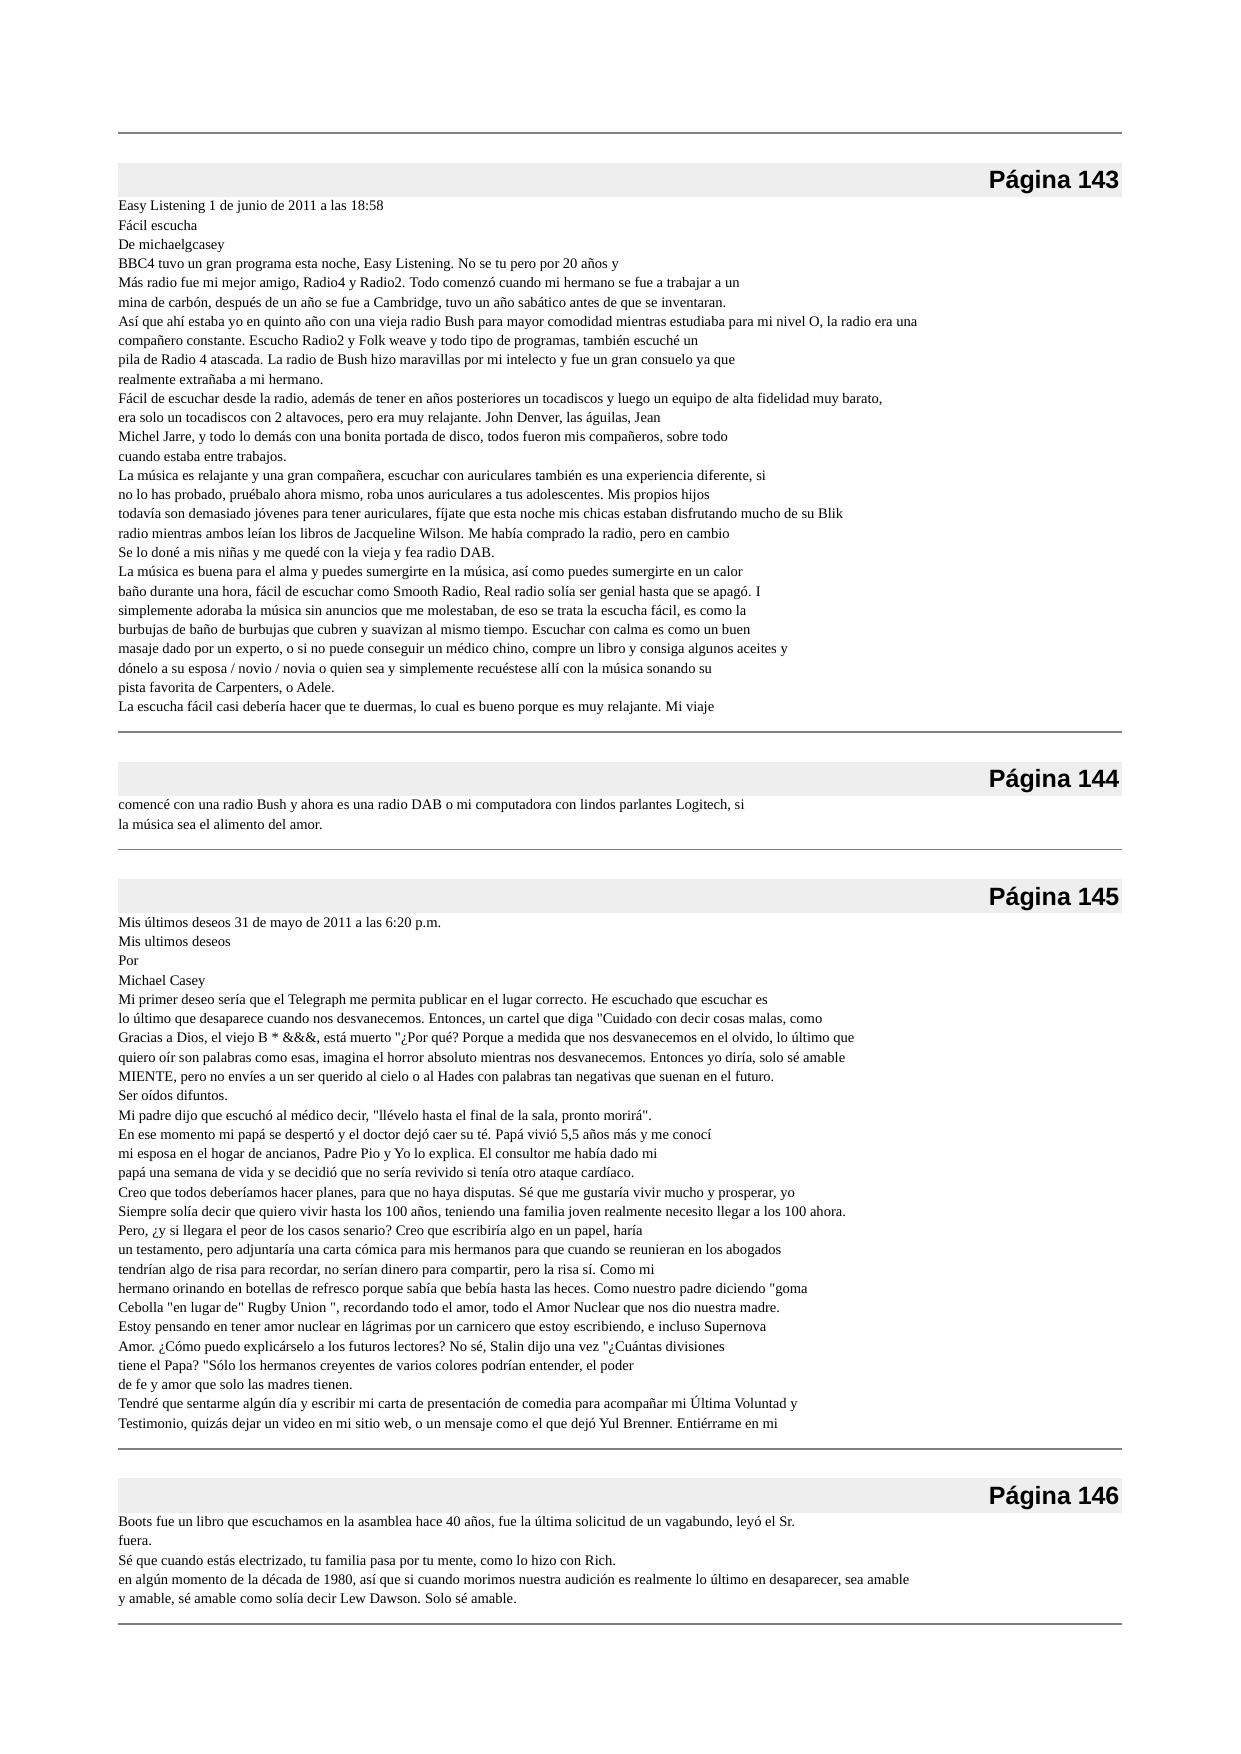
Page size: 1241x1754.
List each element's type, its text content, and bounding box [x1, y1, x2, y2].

text Más radio fue mi mejor amigo, Radio4 y Radio2. Todo comenzó cuando mi hermano se fue a trabajar a un [118, 274, 1122, 291]
text realmente extrañaba a mi hermano. [118, 370, 1122, 387]
table_header Página 143 [118, 163, 1122, 197]
text en algún momento de la década de 1980, así que si cuando morimos nuestra audición es realmente lo último en desaparecer, sea amable [118, 1571, 1122, 1587]
text Michel Jarre, y todo lo demás con una bonita portada de disco, todos fueron mis compañeros, sobre todo [118, 428, 1122, 445]
text dónelo a su esposa / novio / novia o quien sea y simplemente recuéstese allí con la música sonando su [118, 659, 1122, 676]
text Mis últimos deseos 31 de mayo de 2011 a las 6:20 p.m. [118, 913, 1122, 930]
table_header Página 145 [118, 879, 1122, 913]
text Sé que cuando estás electrizado, tu familia pasa por tu mente, como lo hizo con Rich. [118, 1551, 1122, 1568]
text Estoy pensando en tener amor nuclear en lágrimas por un carnicero que estoy escribiendo, e incluso Supernova [118, 1318, 1122, 1335]
text radio mientras ambos leían los libros de Jacqueline Wilson. Me había comprado la radio, pero en cambio [118, 524, 1122, 541]
text Mi primer deseo sería que el Telegraph me permita publicar en el lugar correcto. He escuchado que escuchar es [118, 991, 1122, 1007]
text Gracias a Dios, el viejo B * &&&, está muerto "¿Por qué? Porque a medida que nos desvanecemos en el olvido, lo último que [118, 1029, 1122, 1046]
text Se lo doné a mis niñas y me quedé con la vieja y fea radio DAB. [118, 544, 1122, 561]
text simplemente adoraba la música sin anuncios que me molestaban, de eso se trata la escucha fácil, es como la [118, 602, 1122, 618]
text Amor. ¿Cómo puedo explicárselo a los futuros lectores? No sé, Stalin dijo una vez "¿Cuántas divisiones [118, 1337, 1122, 1354]
text la música sea el alimento del amor. [118, 815, 1122, 832]
text pista favorita de Carpenters, o Adele. [118, 679, 1122, 696]
text De michaelgcasey [118, 236, 1122, 252]
text de fe y amor que solo las madres tienen. [118, 1376, 1122, 1393]
text pila de Radio 4 atascada. La radio de Bush hizo maravillas por mi intelecto y fue un gran consuelo ya que [118, 351, 1122, 368]
table_header Página 146 [118, 1478, 1122, 1513]
text Fácil de escuchar desde la radio, además de tener en años posteriores un tocadiscos y luego un equipo de alta fidelidad muy barato, [118, 390, 1122, 406]
text Boots fue un libro que escuchamos en la asamblea hace 40 años, fue la última solicitud de un vagabundo, leyó el Sr. [118, 1513, 1122, 1529]
text Ser oídos difuntos. [118, 1087, 1122, 1104]
text Mis ultimos deseos [118, 933, 1122, 949]
text masaje dado por un experto, o si no puede conseguir un médico chino, compre un libro y consiga algunos aceites y [118, 640, 1122, 657]
text MIENTE, pero no envíes a un ser querido al cielo o al Hades con palabras tan negativas que suenan en el futuro. [118, 1068, 1122, 1084]
text Siempre solía decir que quiero vivir hasta los 100 años, teniendo una familia joven realmente necesito llegar a los 100 ahora. [118, 1203, 1122, 1219]
text Cebolla "en lugar de" Rugby Union ", recordando todo el amor, todo el Amor Nuclear que nos dio nuestra madre. [118, 1299, 1122, 1316]
text La escucha fácil casi debería hacer que te duermas, lo cual es bueno porque es muy relajante. Mi viaje [118, 698, 1122, 715]
text cuando estaba entre trabajos. [118, 447, 1122, 464]
text baño durante una hora, fácil de escuchar como Smooth Radio, Real radio solía ser genial hasta que se apagó. I [118, 582, 1122, 599]
text mi esposa en el hogar de ancianos, Padre Pio y Yo lo explica. El consultor me había dado mi [118, 1145, 1122, 1162]
text Tendré que sentarme algún día y escribir mi carta de presentación de comedia para acompañar mi Última Voluntad y [118, 1395, 1122, 1412]
text burbujas de baño de burbujas que cubren y suavizan al mismo tiempo. Escuchar con calma es como un buen [118, 621, 1122, 638]
text compañero constante. Escucho Radio2 y Folk weave y todo tipo de programas, también escuché un [118, 332, 1122, 349]
text era solo un tocadiscos con 2 altavoces, pero era muy relajante. John Denver, las águilas, Jean [118, 409, 1122, 426]
text Mi padre dijo que escuchó al médico decir, "llévelo hasta el final de la sala, pronto morirá". [118, 1106, 1122, 1123]
text Fácil escucha [118, 216, 1122, 233]
text tiene el Papa? "Sólo los hermanos creyentes de varios colores podrían entender, el poder [118, 1357, 1122, 1373]
text Creo que todos deberíamos hacer planes, para que no haya disputas. Sé que me gustaría vivir mucho y prosperar, yo [118, 1183, 1122, 1200]
text BBC4 tuvo un gran programa esta noche, Easy Listening. No se tu pero por 20 años y [118, 255, 1122, 272]
text comencé con una radio Bush y ahora es una radio DAB o mi computadora con lindos parlantes Logitech, si [118, 796, 1122, 813]
text lo último que desaparece cuando nos desvanecemos. Entonces, un cartel que diga "Cuidado con decir cosas malas, como [118, 1010, 1122, 1027]
text Por [118, 952, 1122, 969]
text un testamento, pero adjuntaría una carta cómica para mis hermanos para que cuando se reunieran en los abogados [118, 1241, 1122, 1258]
text La música es relajante y una gran compañera, escuchar con auriculares también es una experiencia diferente, si [118, 467, 1122, 483]
text tendrían algo de risa para recordar, no serían dinero para compartir, pero la risa sí. Como mi [118, 1260, 1122, 1277]
text Pero, ¿y si llegara el peor de los casos senario? Creo que escribiría algo en un papel, haría [118, 1222, 1122, 1239]
text mina de carbón, después de un año se fue a Cambridge, tuvo un año sabático antes de que se inventaran. [118, 293, 1122, 310]
text En ese momento mi papá se despertó y el doctor dejó caer su té. Papá vivió 5,5 años más y me conocí [118, 1126, 1122, 1142]
text quiero oír son palabras como esas, imagina el horror absoluto mientras nos desvanecemos. Entonces yo diría, solo sé amable [118, 1048, 1122, 1065]
text La música es buena para el alma y puedes sumergirte en la música, así como puedes sumergirte en un calor [118, 563, 1122, 580]
text papá una semana de vida y se decidió que no sería revivido si tenía otro ataque cardíaco. [118, 1164, 1122, 1181]
text no lo has probado, pruébalo ahora mismo, roba unos auriculares a tus adolescentes. Mis propios hijos [118, 486, 1122, 503]
text Así que ahí estaba yo en quinto año con una vieja radio Bush para mayor comodidad mientras estudiaba para mi nivel O, la radio era una [118, 313, 1122, 329]
text Michael Casey [118, 971, 1122, 988]
text todavía son demasiado jóvenes para tener auriculares, fíjate que esta noche mis chicas estaban disfrutando mucho de su Blik [118, 505, 1122, 522]
text hermano orinando en botellas de refresco porque sabía que bebía hasta las heces. Como nuestro padre diciendo "goma [118, 1280, 1122, 1296]
table_header Página 144 [118, 762, 1122, 796]
text fuera. [118, 1532, 1122, 1549]
text Easy Listening 1 de junio de 2011 a las 18:58 [118, 197, 1122, 214]
text Testimonio, quizás dejar un video en mi sitio web, o un mensaje como el que dejó Yul Brenner. Entiérrame en mi [118, 1414, 1122, 1431]
text y amable, sé amable como solía decir Lew Dawson. Solo sé amable. [118, 1590, 1122, 1607]
